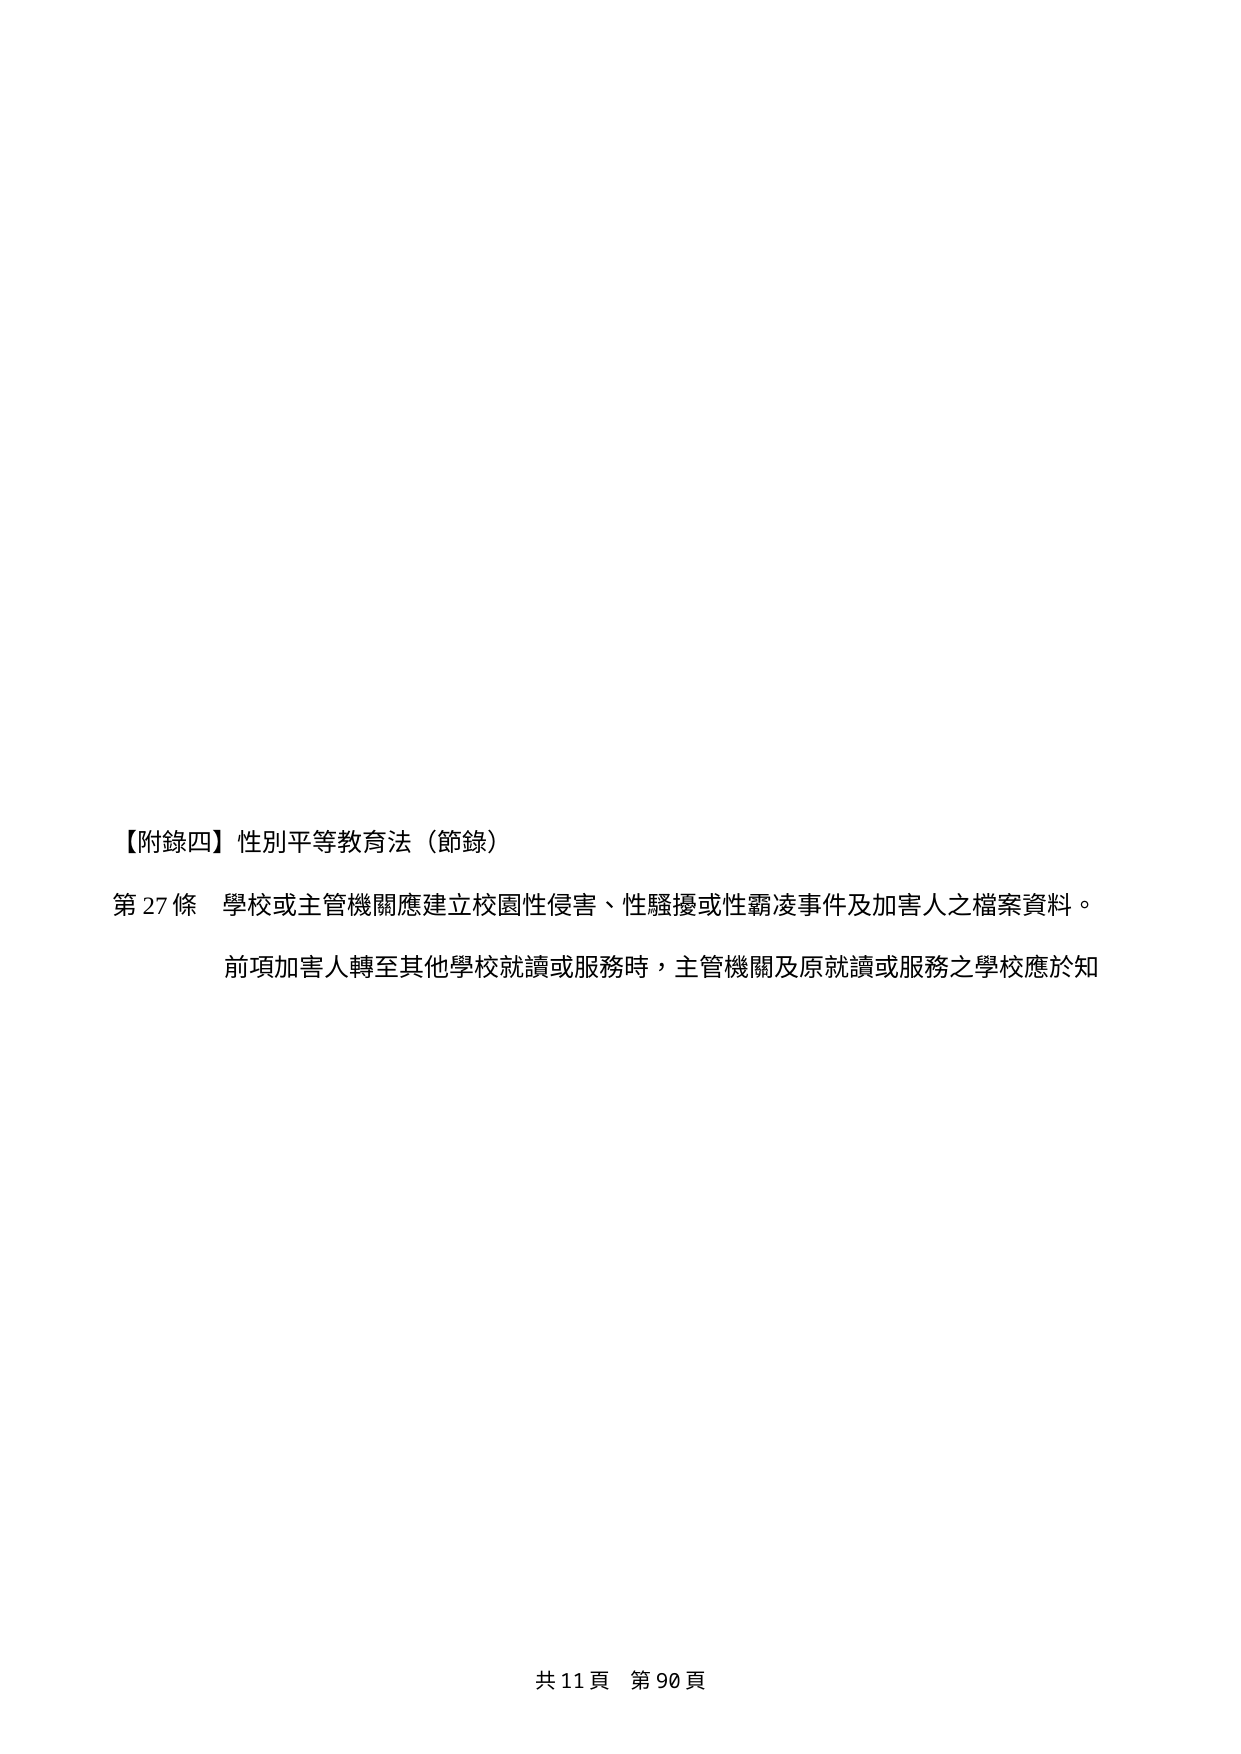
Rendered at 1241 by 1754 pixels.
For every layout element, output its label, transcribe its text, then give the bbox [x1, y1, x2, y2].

text 第27條 學校或主管機關應建立校園性侵害、性騷擾或性霸凌事件及加害人之檔案資料。 [112, 862, 1128, 924]
text 【附錄四】性別平等教育法（節錄） [112, 799, 1128, 862]
text 前項加害人轉至其他學校就讀或服務時，主管機關及原就讀或服務之學校應於知 [112, 924, 1128, 987]
